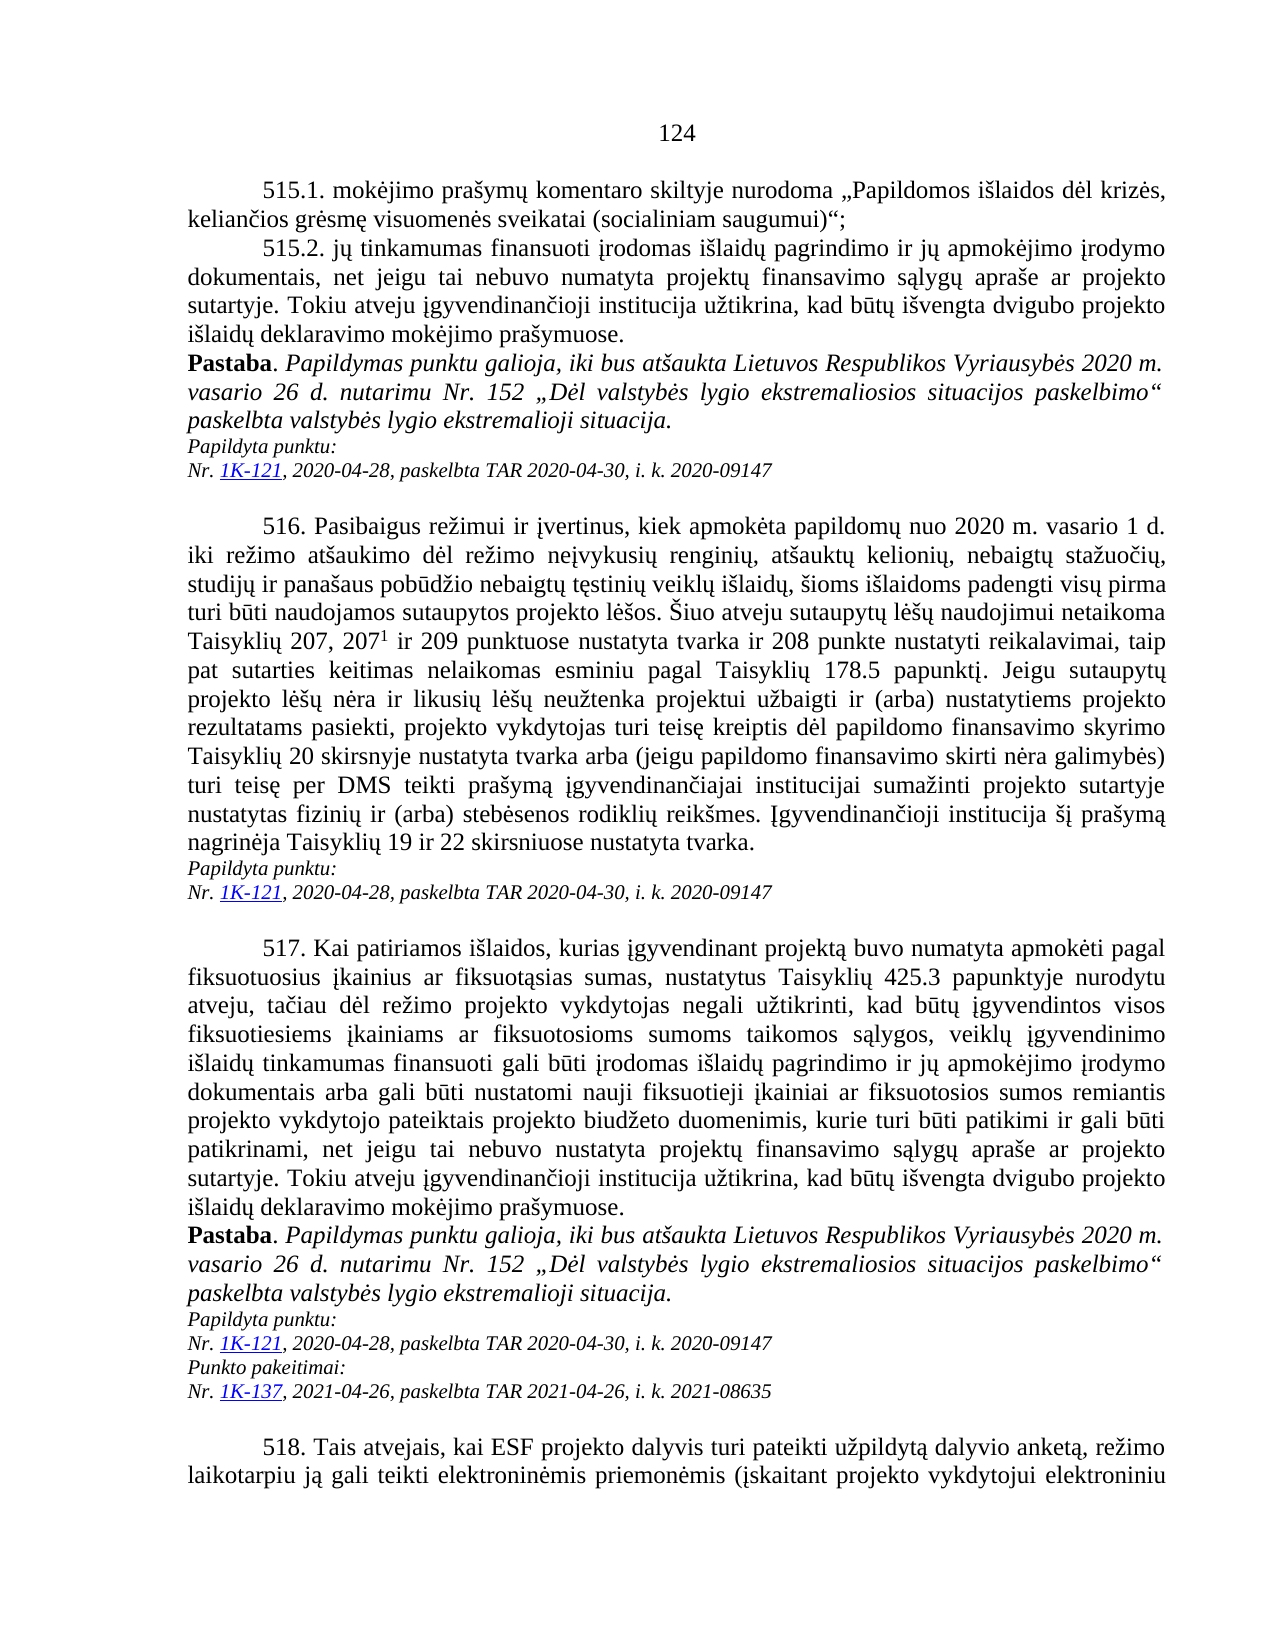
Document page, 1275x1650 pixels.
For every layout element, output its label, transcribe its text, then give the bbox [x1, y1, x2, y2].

text Pastaba. Papildymas punktu galioja, iki bus atšaukta Lietuvos Respublikos Vyriausybės 2020 m. vasario 26 d. nutarimu Nr. 152 „Dėl valstybės lygio ekstremaliosios situacijos paskelbimo“ paskelbta valstybės lygio ekstremalioji situacija. [187, 1221, 1167, 1307]
text Nr. 1K-137, 2021-04-26, paskelbta TAR 2021-04-26, i. k. 2021-08635 [187, 1379, 1167, 1403]
text 518. Tais atvejais, kai ESF projekto dalyvis turi pateikti užpildytą dalyvio anketą, režimo laikotarpiu ją gali teikti elektroninėmis priemonėmis (įskaitant projekto vykdytojui elektroniniu [187, 1432, 1167, 1489]
text Papildyta punktu: [187, 1307, 1167, 1331]
text Nr. 1K-121, 2020-04-28, paskelbta TAR 2020-04-30, i. k. 2020-09147 [187, 880, 1167, 904]
text Punkto pakeitimai: [187, 1355, 1167, 1379]
text 515.2. jų tinkamumas finansuoti įrodomas išlaidų pagrindimo ir jų apmokėjimo įrodymo dokumentais, net jeigu tai nebuvo numatyta projektų finansavimo sąlygų apraše ar projekto sutartyje. Tokiu atveju įgyvendinančioji institucija užtikrina, kad būtų išvengta dvigubo projekto išlaidų deklaravimo mokėjimo prašymuose. [187, 233, 1167, 348]
text Pastaba. Papildymas punktu galioja, iki bus atšaukta Lietuvos Respublikos Vyriausybės 2020 m. vasario 26 d. nutarimu Nr. 152 „Dėl valstybės lygio ekstremaliosios situacijos paskelbimo“ paskelbta valstybės lygio ekstremalioji situacija. [187, 348, 1167, 434]
text Papildyta punktu: [187, 434, 1167, 458]
text Nr. 1K-121, 2020-04-28, paskelbta TAR 2020-04-30, i. k. 2020-09147 [187, 1331, 1167, 1355]
text 515.1. mokėjimo prašymų komentaro skiltyje nurodoma „Papildomos išlaidos dėl krizės, keliančios grėsmę visuomenės sveikatai (socialiniam saugumui)“; [187, 176, 1167, 233]
text 516. Pasibaigus režimui ir įvertinus, kiek apmokėta papildomų nuo 2020 m. vasario 1 d. iki režimo atšaukimo dėl režimo neįvykusių renginių, atšauktų kelionių, nebaigtų stažuočių, studijų ir panašaus pobūdžio nebaigtų tęstinių veiklų išlaidų, šioms išlaidoms padengti visų pirma turi būti naudojamos sutaupytos projekto lėšos. Šiuo atveju sutaupytų lėšų naudojimui netaikoma Taisyklių 207, 2071 ir 209 punktuose nustatyta tvarka ir 208 punkte nustatyti reikalavimai, taip pat sutarties keitimas nelaikomas esminiu pagal Taisyklių 178.5 papunktį. Jeigu sutaupytų projekto lėšų nėra ir likusių lėšų neužtenka projektui užbaigti ir (arba) nustatytiems projekto rezultatams pasiekti, projekto vykdytojas turi teisę kreiptis dėl papildomo finansavimo skyrimo Taisyklių 20 skirsnyje nustatyta tvarka arba (jeigu papildomo finansavimo skirti nėra galimybės) turi teisę per DMS teikti prašymą įgyvendinančiajai institucijai sumažinti projekto sutartyje nustatytas fizinių ir (arba) stebėsenos rodiklių reikšmes. Įgyvendinančioji institucija šį prašymą nagrinėja Taisyklių 19 ir 22 skirsniuose nustatyta tvarka. [187, 511, 1167, 856]
text Papildyta punktu: [187, 856, 1167, 880]
text 517. Kai patiriamos išlaidos, kurias įgyvendinant projektą buvo numatyta apmokėti pagal fiksuotuosius įkainius ar fiksuotąsias sumas, nustatytus Taisyklių 425.3 papunktyje nurodytu atveju, tačiau dėl režimo projekto vykdytojas negali užtikrinti, kad būtų įgyvendintos visos fiksuotiesiems įkainiams ar fiksuotosioms sumoms taikomos sąlygos, veiklų įgyvendinimo išlaidų tinkamumas finansuoti gali būti įrodomas išlaidų pagrindimo ir jų apmokėjimo įrodymo dokumentais arba gali būti nustatomi nauji fiksuotieji įkainiai ar fiksuotosios sumos remiantis projekto vykdytojo pateiktais projekto biudžeto duomenimis, kurie turi būti patikimi ir gali būti patikrinami, net jeigu tai nebuvo nustatyta projektų finansavimo sąlygų apraše ar projekto sutartyje. Tokiu atveju įgyvendinančioji institucija užtikrina, kad būtų išvengta dvigubo projekto išlaidų deklaravimo mokėjimo prašymuose. [187, 933, 1167, 1221]
text Nr. 1K-121, 2020-04-28, paskelbta TAR 2020-04-30, i. k. 2020-09147 [187, 458, 1167, 482]
